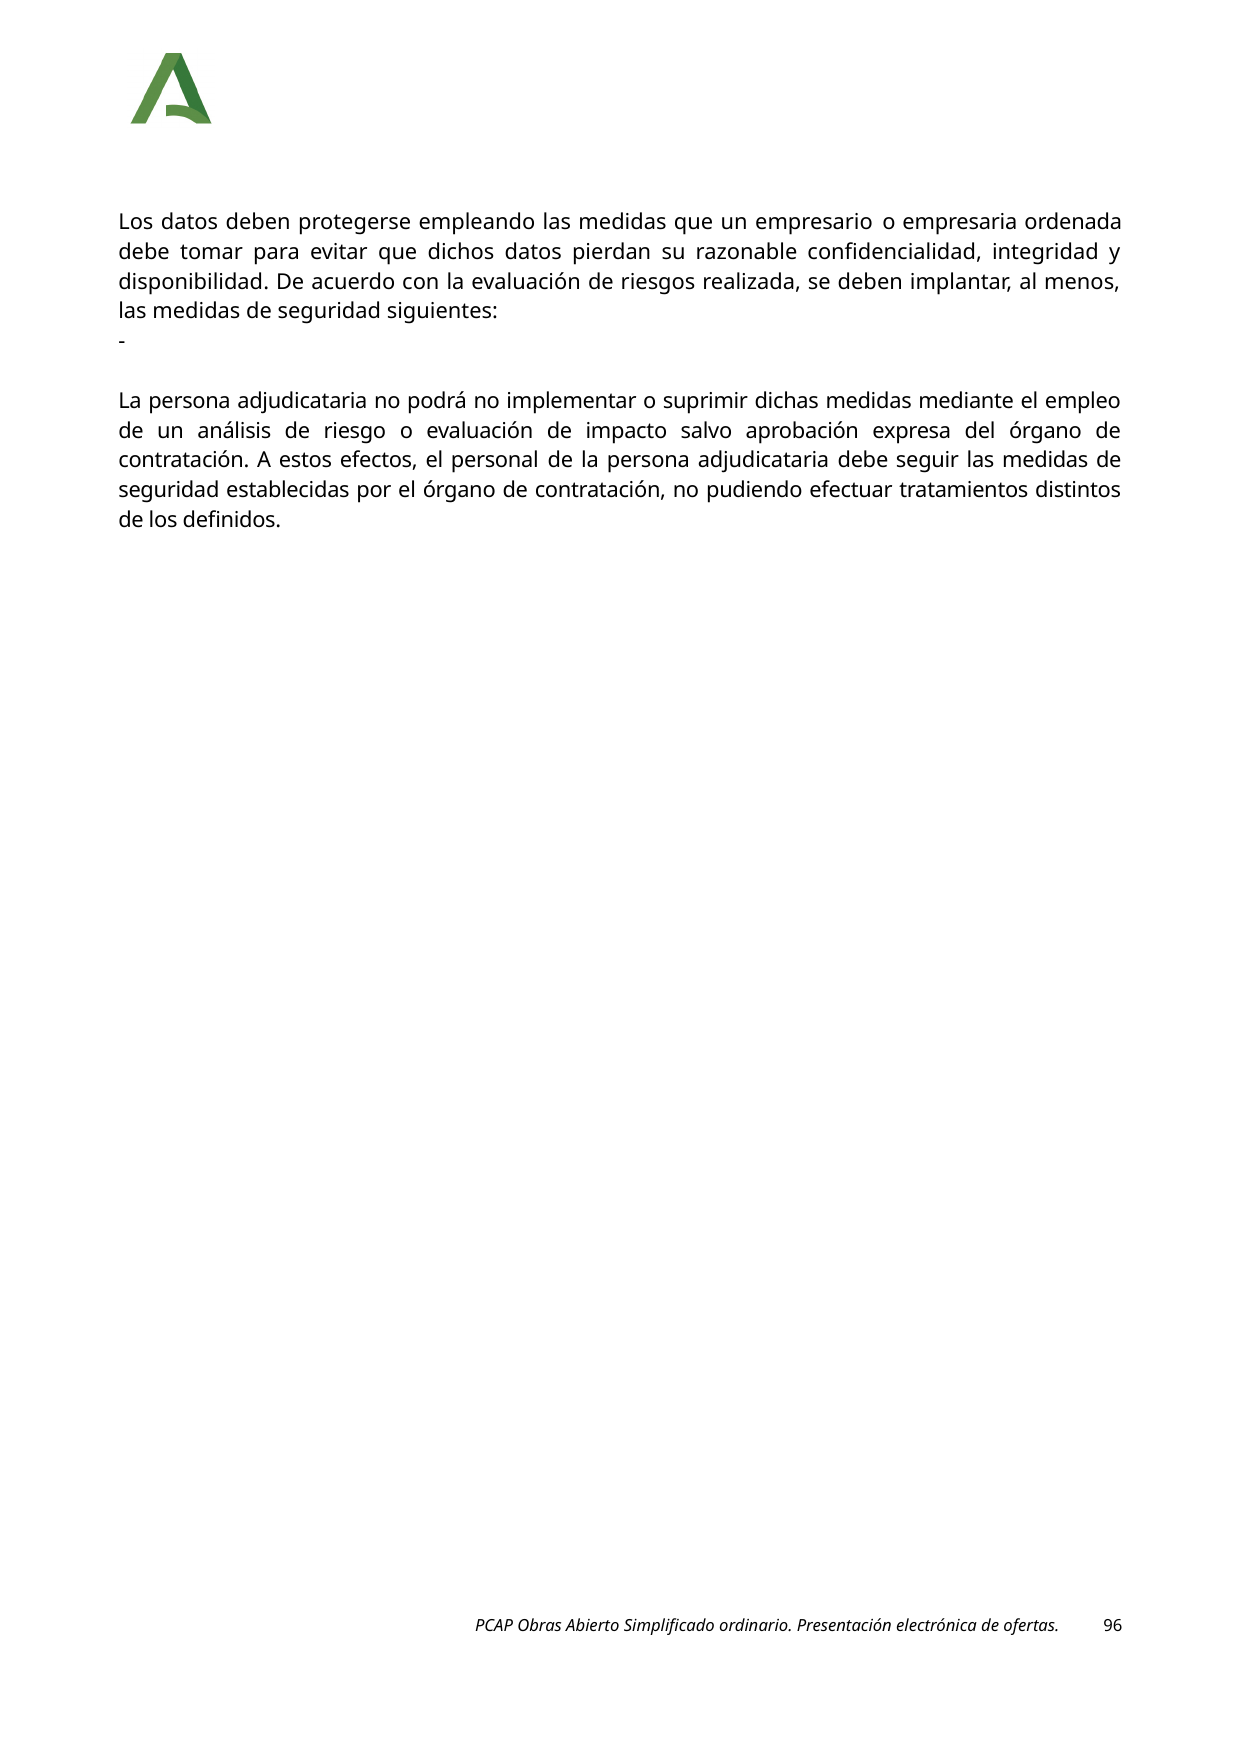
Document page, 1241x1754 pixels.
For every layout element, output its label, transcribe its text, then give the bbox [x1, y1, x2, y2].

text La persona adjudicataria no podrá no implementar o suprimir dichas medidas mediante el empleo de un análisis de riesgo o evaluación de impacto salvo aprobación expresa del órgano de contratación. A estos efectos, el personal de la persona adjudicataria debe seguir las medidas de seguridad establecidas por el órgano de contratación, no pudiendo efectuar tratamientos distintos de los definidos. [118, 385, 1122, 534]
text - [118, 325, 1122, 355]
text Los datos deben protegerse empleando las medidas que un empresario o empresaria ordenada debe tomar para evitar que dichos datos pierdan su razonable confidencialidad, integridad y disponibilidad. De acuerdo con la evaluación de riesgos realizada, se deben implantar, al menos, las medidas de seguridad siguientes: [118, 206, 1122, 325]
picture [127, 48, 216, 128]
